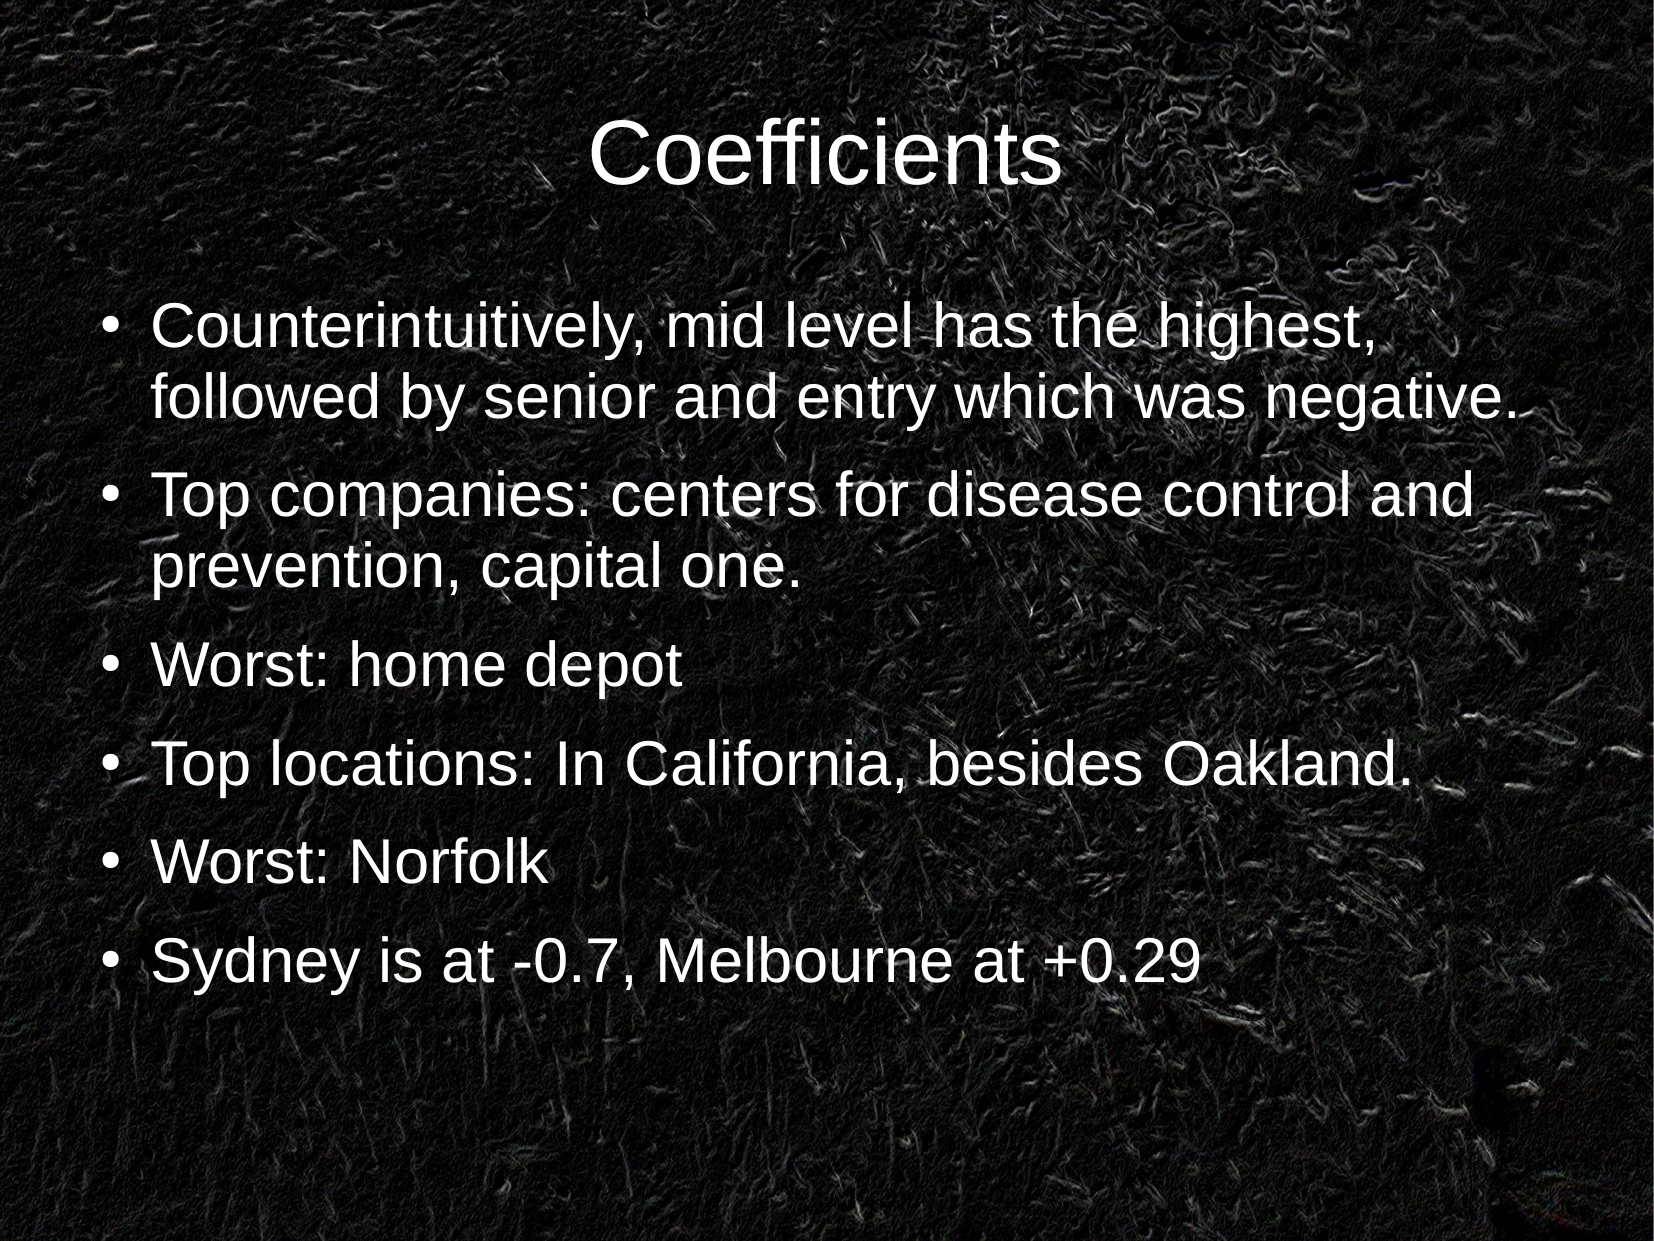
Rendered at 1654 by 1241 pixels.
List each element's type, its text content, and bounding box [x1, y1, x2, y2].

title Coefficients [82, 49, 1571, 257]
list Counterintuitively, mid level has the highest, followed by senior and entry which was negative. Top companies: centers for disease control and prevention, capital one. Worst: home depot Top locations: In California, besides Oakland. Worst: Norfolk Sydney is at -0.7, Melbourne at +0.29 [82, 290, 1571, 1010]
picture [0, 0, 1654, 1241]
